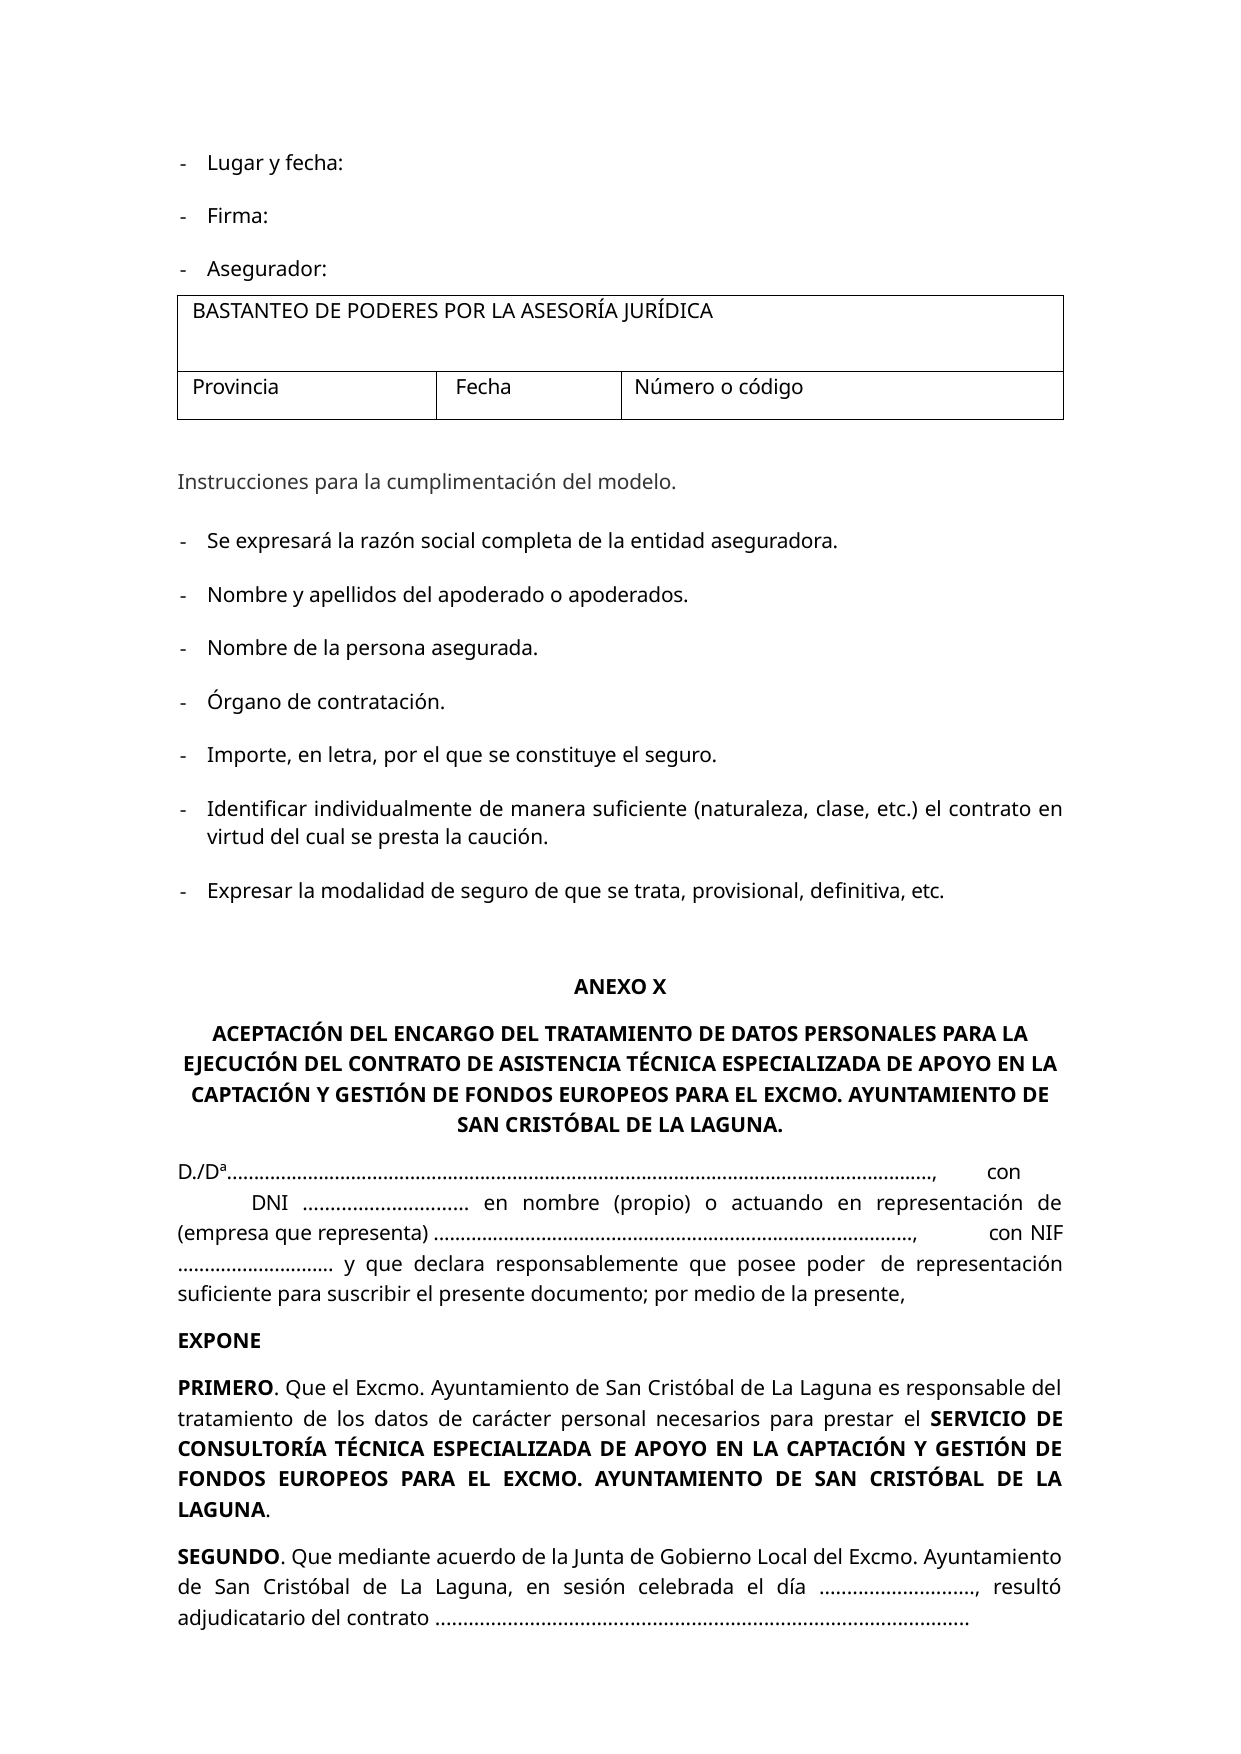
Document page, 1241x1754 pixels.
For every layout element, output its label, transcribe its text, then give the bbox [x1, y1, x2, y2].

text ANEXO X [177, 972, 1063, 1001]
list Nombre y apellidos del apoderado o apoderados. [177, 580, 1063, 608]
list Nombre de la persona asegurada. [177, 633, 1063, 662]
table_cell Número o código [622, 372, 1063, 419]
text Instrucciones para la cumplimentación del modelo. [177, 467, 1063, 496]
list Lugar y fecha: [177, 148, 1063, 176]
list Órgano de contratación. [177, 687, 1063, 715]
list Se expresará la razón social completa de la entidad aseguradora. [177, 527, 1063, 555]
list Identificar individualmente de manera suficiente (naturaleza, clase, etc.) el contrato en virtud del cual se presta la caución. [177, 794, 1063, 851]
table_header BASTANTEO DE PODERES POR LA ASESORÍA JURÍDICA [178, 296, 1063, 371]
table_cell Fecha [437, 372, 621, 419]
list Importe, en letra, por el que se constituye el seguro. [177, 740, 1063, 769]
list Expresar la modalidad de seguro de que se trata, provisional, definitiva, etc. [177, 876, 1063, 904]
text PRIMERO. Que el Excmo. Ayuntamiento de San Cristóbal de La Laguna es responsable del tratamiento de los datos de carácter personal necesarios para prestar el SERVICIO DE CONSULTORÍA TÉCNICA ESPECIALIZADA DE APOYO EN LA CAPTACIÓN Y GESTIÓN DE FONDOS EUROPEOS PARA EL EXCMO. AYUNTAMIENTO DE SAN CRISTÓBAL DE LA LAGUNA. [177, 1373, 1063, 1523]
text ACEPTACIÓN DEL ENCARGO DEL TRATAMIENTO DE DATOS PERSONALES PARA LA EJECUCIÓN DEL CONTRATO DE ASISTENCIA TÉCNICA ESPECIALIZADA DE APOYO EN LA CAPTACIÓN Y GESTIÓN DE FONDOS EUROPEOS PARA EL EXCMO. AYUNTAMIENTO DE SAN CRISTÓBAL DE LA LAGUNA. [177, 1019, 1063, 1139]
text SEGUNDO. Que mediante acuerdo de la Junta de Gobierno Local del Excmo. Ayuntamiento de San Cristóbal de La Laguna, en sesión celebrada el día ............................, resultó adjudicatario del contrato ................................................................................................ [177, 1542, 1063, 1631]
list Firma: [177, 201, 1063, 229]
text EXPONE [177, 1326, 1063, 1355]
table_cell Provincia [178, 372, 436, 419]
text D./Dª..................................................................................................................................., con DNI .............................. en nombre (propio) o actuando en representación de (empresa que representa) ........................................................................................., con NIF ............................. y que declara responsablemente que posee poder de representación suficiente para suscribir el presente documento; por medio de la presente, [177, 1157, 1063, 1308]
list Asegurador: [177, 254, 1063, 283]
